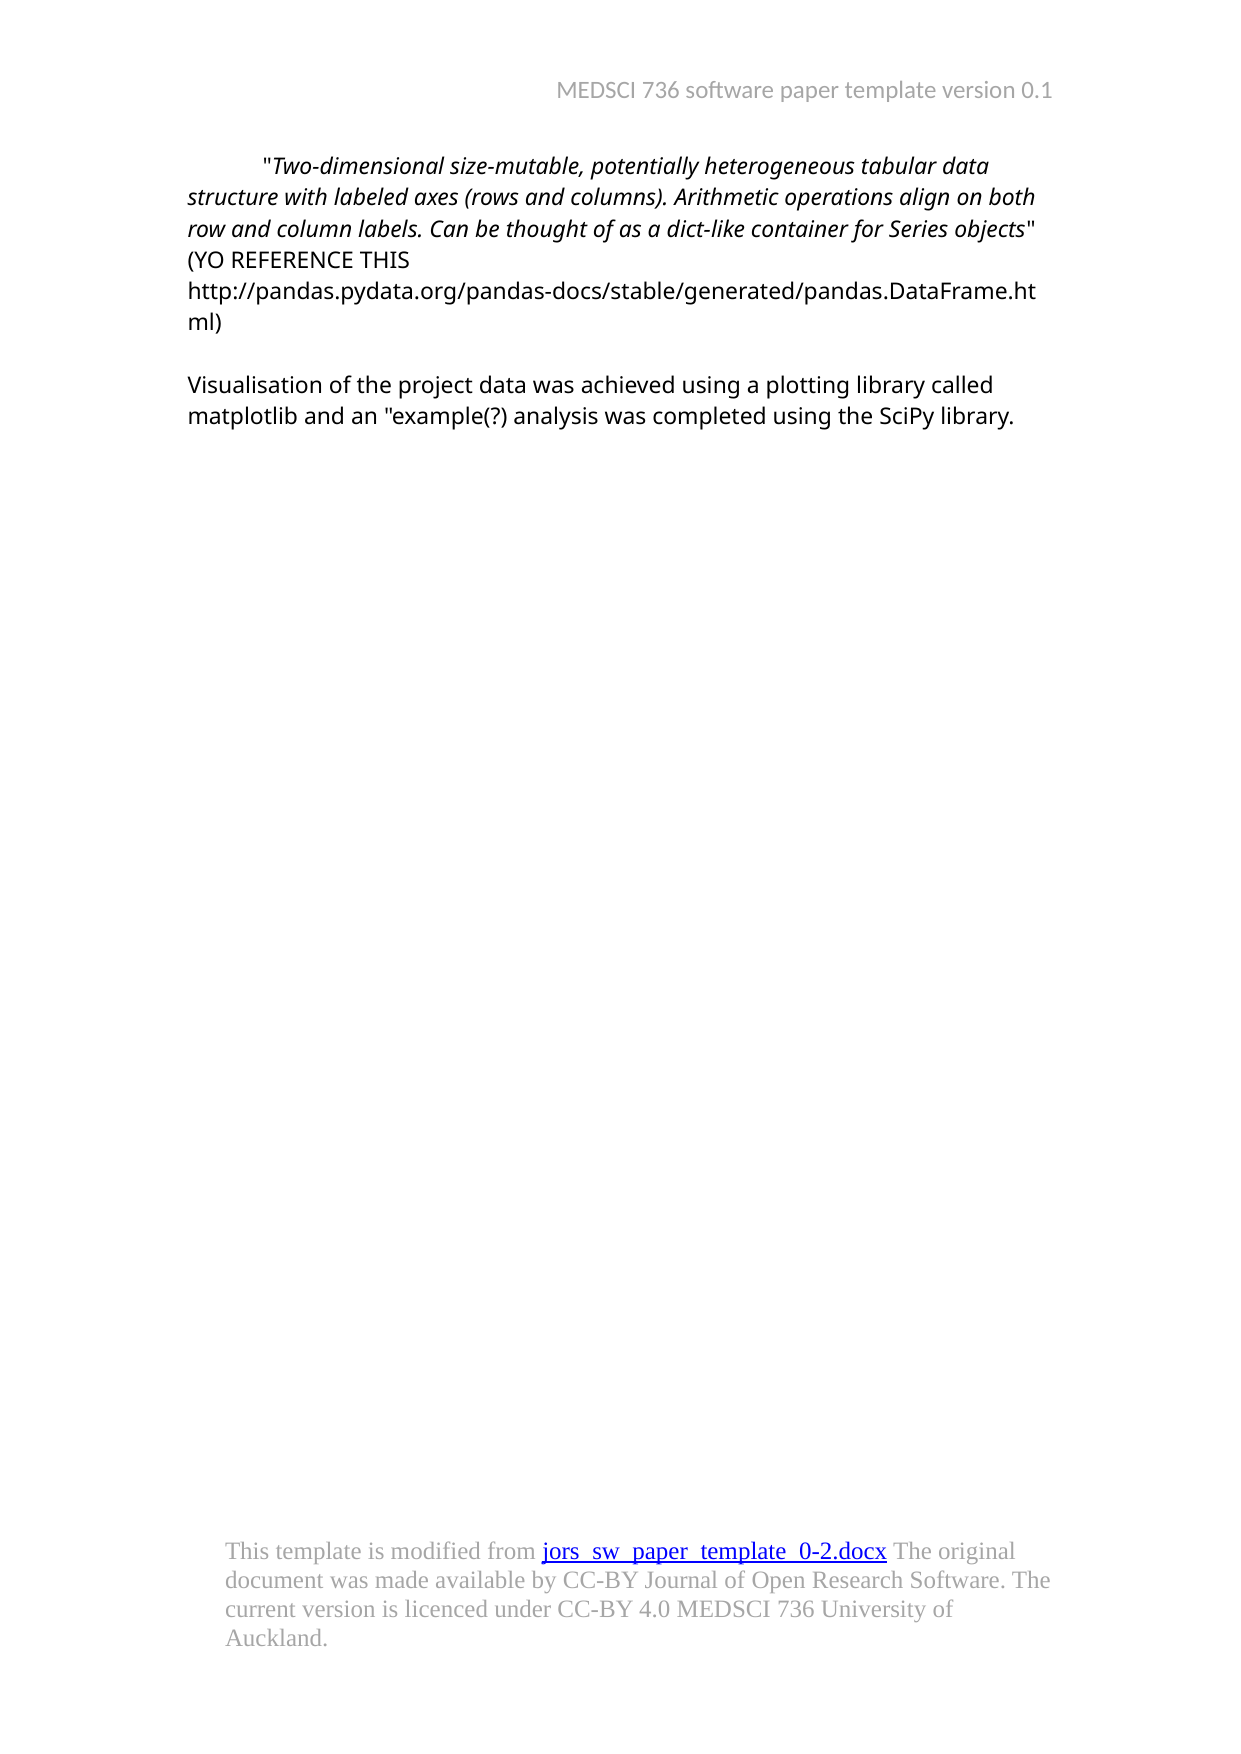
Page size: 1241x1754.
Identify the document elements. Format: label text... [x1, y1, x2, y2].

text Visualisation of the project data was achieved using a plotting library called matplotlib and an "example(?) analysis was completed using the SciPy library. [187, 369, 1053, 431]
text "Two-dimensional size-mutable, potentially heterogeneous tabular data structure with labeled axes (rows and columns). Arithmetic operations align on both row and column labels. Can be thought of as a dict-like container for Series objects" (YO REFERENCE THIS http://pandas.pydata.org/pandas-docs/stable/generated/pandas.DataFrame.html) [187, 150, 1053, 337]
